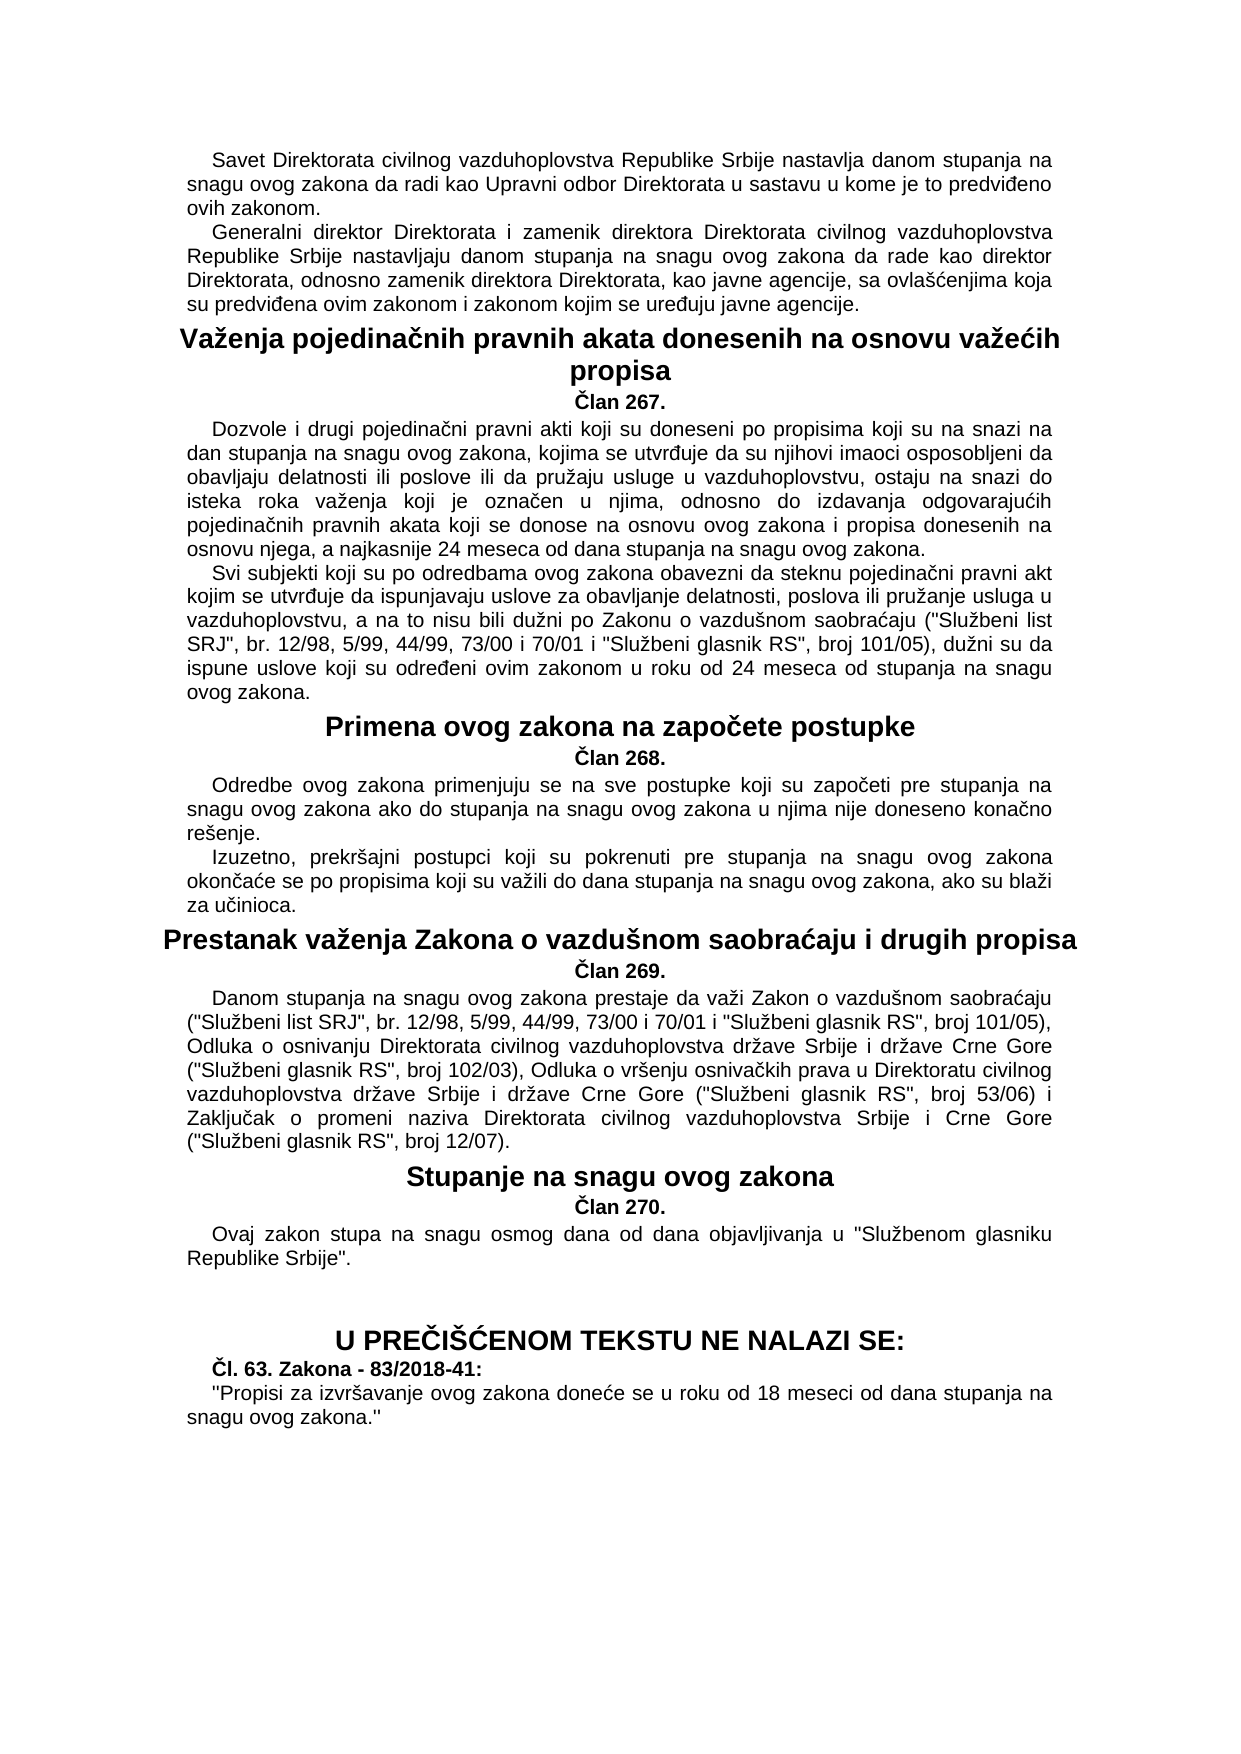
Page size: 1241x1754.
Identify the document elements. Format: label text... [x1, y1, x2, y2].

text Dozvole i drugi pojedinačni pravni akti koji su doneseni po propisima koji su na snazi na dan stupanja na snagu ovog zakona, kojima se utvrđuje da su njihovi imaoci osposobljeni da obavljaju delatnosti ili poslove ili da pružaju usluge u vazduhoplovstvu, ostaju na snazi do isteka roka važenja koji je označen u njima, odnosno do izdavanja odgovarajućih pojedinačnih pravnih akata koji se donose na osnovu ovog zakona i propisa donesenih na osnovu njega, a najkasnije 24 meseca od dana stupanja na snagu ovog zakona. [187, 417, 1053, 560]
text Danom stupanja na snagu ovog zakona prestaje da važi Zakon o vazdušnom saobraćaju ("Službeni list SRJ", br. 12/98, 5/99, 44/99, 73/00 i 70/01 i "Službeni glasnik RS", broj 101/05), Odluka o osnivanju Direktorata civilnog vazduhoplovstva države Srbije i države Crne Gore ("Službeni glasnik RS", broj 102/03), Odluka o vršenju osnivačkih prava u Direktoratu civilnog vazduhoplovstva države Srbije i države Crne Gore ("Službeni glasnik RS", broj 53/06) i Zaključak o promeni naziva Direktorata civilnog vazduhoplovstva Srbije i Crne Gore ("Službeni glasnik RS", broj 12/07). [187, 986, 1053, 1153]
text Izuzetno, prekršajni postupci koji su pokrenuti pre stupanja na snagu ovog zakona okončaće se po propisima koji su važili do dana stupanja na snagu ovog zakona, ako su blaži za učinioca. [187, 845, 1053, 917]
text Stupanje na snagu ovog zakona [148, 1159, 1093, 1192]
text Odredbe ovog zakona primenjuju se na sve postupke koji su započeti pre stupanja na snagu ovog zakona ako do stupanja na snagu ovog zakona u njima nije doneseno konačno rešenje. [187, 773, 1053, 845]
text Član 268. [148, 746, 1093, 770]
text Svi subjekti koji su po odredbama ovog zakona obavezni da steknu pojedinačni pravni akt kojim se utvrđuje da ispunjavaju uslove za obavljanje delatnosti, poslova ili pružanje usluga u vazduhoplovstvu, a na to nisu bili dužni po Zakonu o vazdušnom saobraćaju ("Službeni list SRJ", br. 12/98, 5/99, 44/99, 73/00 i 70/01 i "Službeni glasnik RS", broj 101/05), dužni su da ispune uslove koji su određeni ovim zakonom u roku od 24 meseca od stupanja na snagu ovog zakona. [187, 560, 1053, 704]
text Primena ovog zakona na započete postupke [148, 710, 1093, 743]
text Prestanak važenja Zakona o vazdušnom saobraćaju i drugih propisa [148, 923, 1093, 955]
text Član 267. [148, 389, 1093, 413]
text Čl. 63. Zakona - 83/2018-41: [187, 1357, 1053, 1381]
text Član 269. [148, 958, 1093, 982]
text Važenja pojedinačnih pravnih akata donesenih na osnovu važećih propisa [148, 322, 1093, 386]
text Ovaj zakon stupa na snagu osmog dana od dana objavljivanja u "Službenom glasniku Republike Srbije". [187, 1222, 1053, 1270]
text Član 270. [148, 1195, 1093, 1219]
text Savet Direktorata civilnog vazduhoplovstva Republike Srbije nastavlja danom stupanja na snagu ovog zakona da radi kao Upravni odbor Direktorata u sastavu u kome je to predviđeno ovih zakonom. [187, 148, 1053, 219]
text ''Propisi za izvršavanje ovog zakona doneće se u roku od 18 meseci od dana stupanja na snagu ovog zakona.'' [187, 1381, 1053, 1428]
text Generalni direktor Direktorata i zamenik direktora Direktorata civilnog vazduhoplovstva Republike Srbije nastavljaju danom stupanja na snagu ovog zakona da rade kao direktor Direktorata, odnosno zamenik direktora Direktorata, kao javne agencije, sa ovlašćenjima koja su predviđena ovim zakonom i zakonom kojim se uređuju javne agencije. [187, 219, 1053, 315]
text U PREČIŠĆENOM TEKSTU NE NALAZI SE: [148, 1324, 1093, 1357]
